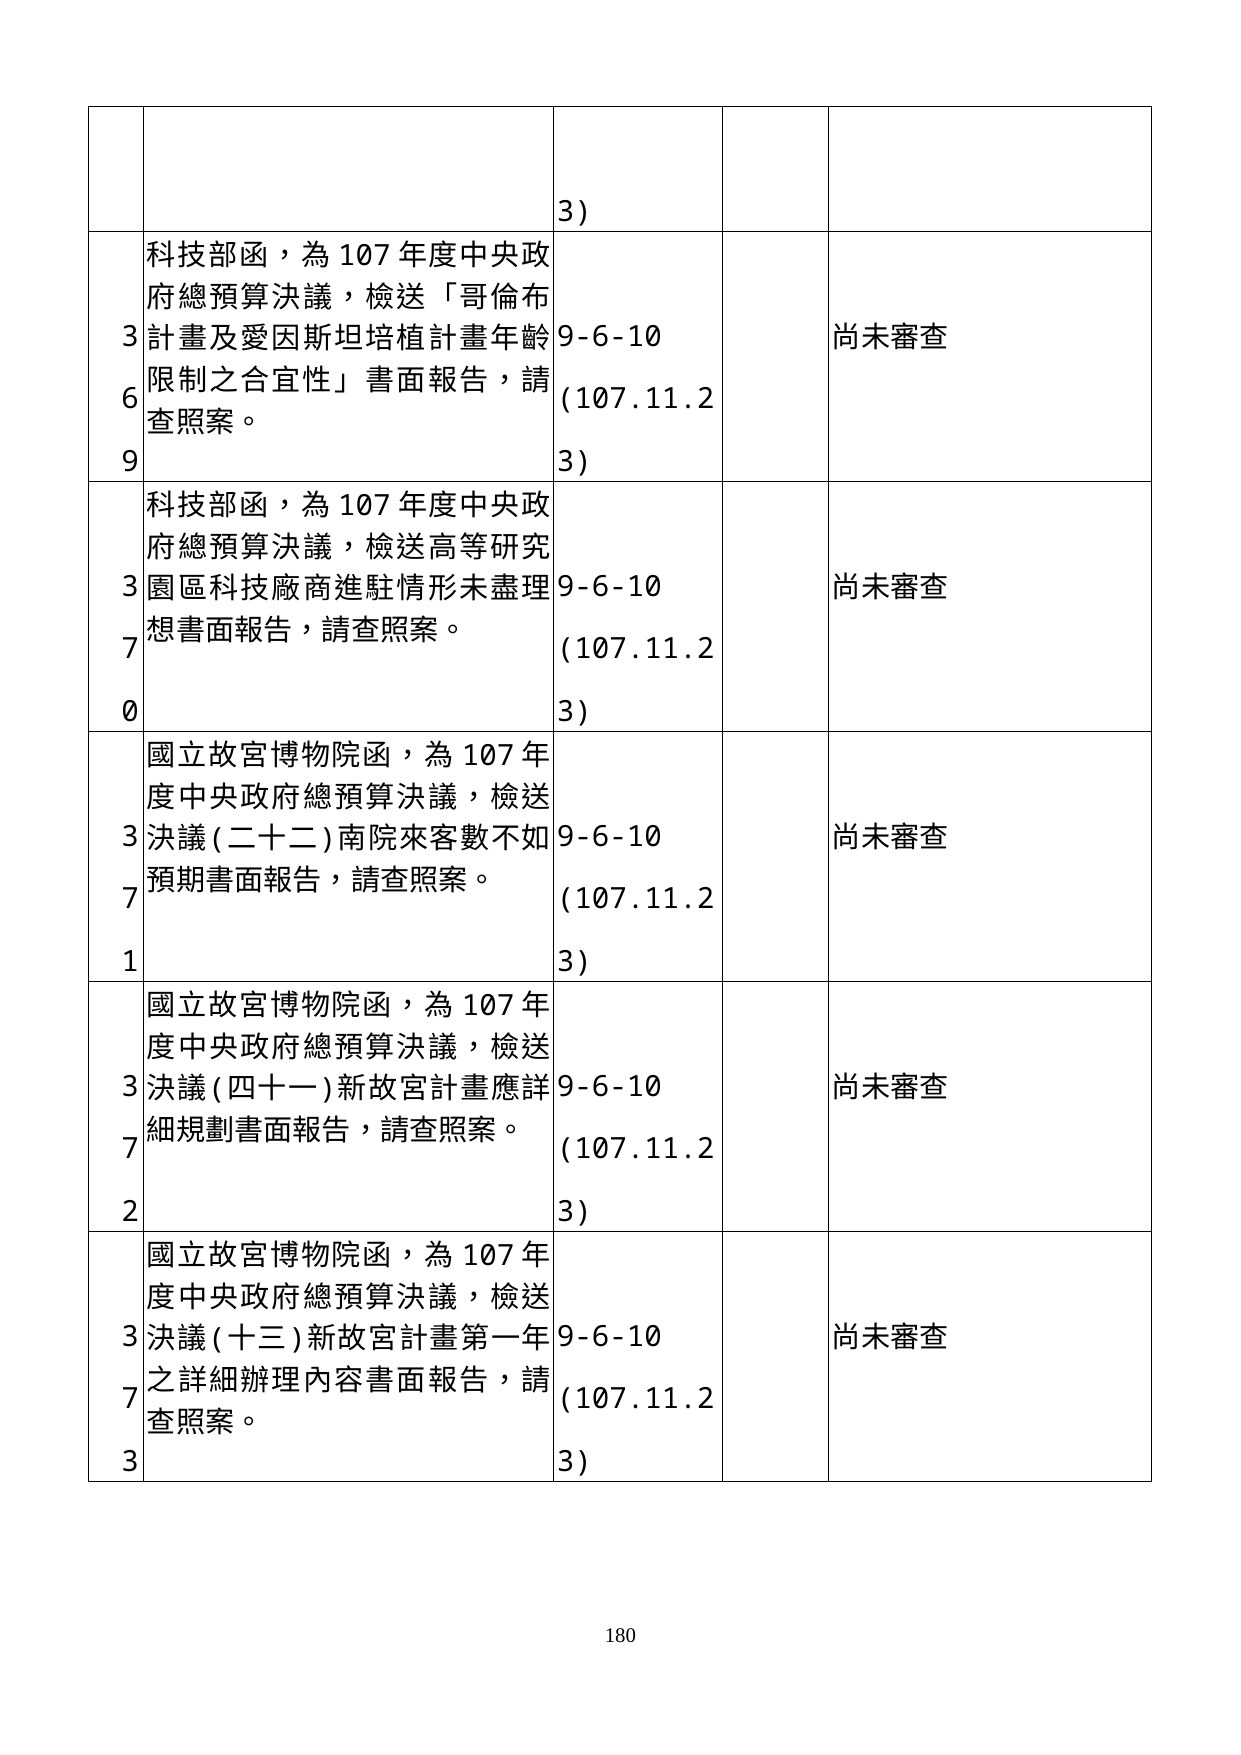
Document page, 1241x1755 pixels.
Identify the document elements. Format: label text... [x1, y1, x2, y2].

table_cell [829, 107, 1151, 231]
table_cell 9-6-10 (107.11.23) [554, 1232, 722, 1481]
table_cell 尚未審查 [829, 482, 1151, 731]
table_cell 尚未審查 [829, 1232, 1151, 1481]
table_cell [723, 107, 828, 231]
table_cell [89, 232, 143, 481]
table_cell [723, 232, 828, 481]
table_cell [723, 1232, 828, 1481]
table_cell 國立故宮博物院函，為107年度中央政府總預算決議，檢送決議(十三)新故宮計畫第一年之詳細辦理內容書面報告，請查照案。 [144, 1232, 553, 1481]
table_cell [144, 107, 553, 231]
table_cell [89, 1232, 143, 1481]
table_cell 9-6-10 (107.11.23) [554, 732, 722, 981]
table_cell 3) [554, 107, 722, 231]
table_cell 國立故宮博物院函，為107年度中央政府總預算決議，檢送決議(二十二)南院來客數不如預期書面報告，請查照案。 [144, 732, 553, 981]
table_cell 9-6-10 (107.11.23) [554, 982, 722, 1231]
table_cell 尚未審查 [829, 232, 1151, 481]
table_cell 國立故宮博物院函，為107年度中央政府總預算決議，檢送決議(四十一)新故宮計畫應詳細規劃書面報告，請查照案。 [144, 982, 553, 1231]
table_cell [723, 982, 828, 1231]
table_cell [89, 982, 143, 1231]
table_cell 9-6-10 (107.11.23) [554, 482, 722, 731]
table_cell 科技部函，為107年度中央政府總預算決議，檢送「哥倫布計畫及愛因斯坦培植計畫年齡限制之合宜性」書面報告，請查照案。 [144, 232, 553, 481]
table_cell [89, 482, 143, 731]
table_cell [723, 732, 828, 981]
table_cell 尚未審查 [829, 732, 1151, 981]
table_cell [723, 482, 828, 731]
table_cell 尚未審查 [829, 982, 1151, 1231]
table_cell [89, 107, 143, 231]
table_cell 科技部函，為107年度中央政府總預算決議，檢送高等研究園區科技廠商進駐情形未盡理想書面報告，請查照案。 [144, 482, 553, 731]
table_cell [89, 732, 143, 981]
table_cell 9-6-10 (107.11.23) [554, 232, 722, 481]
